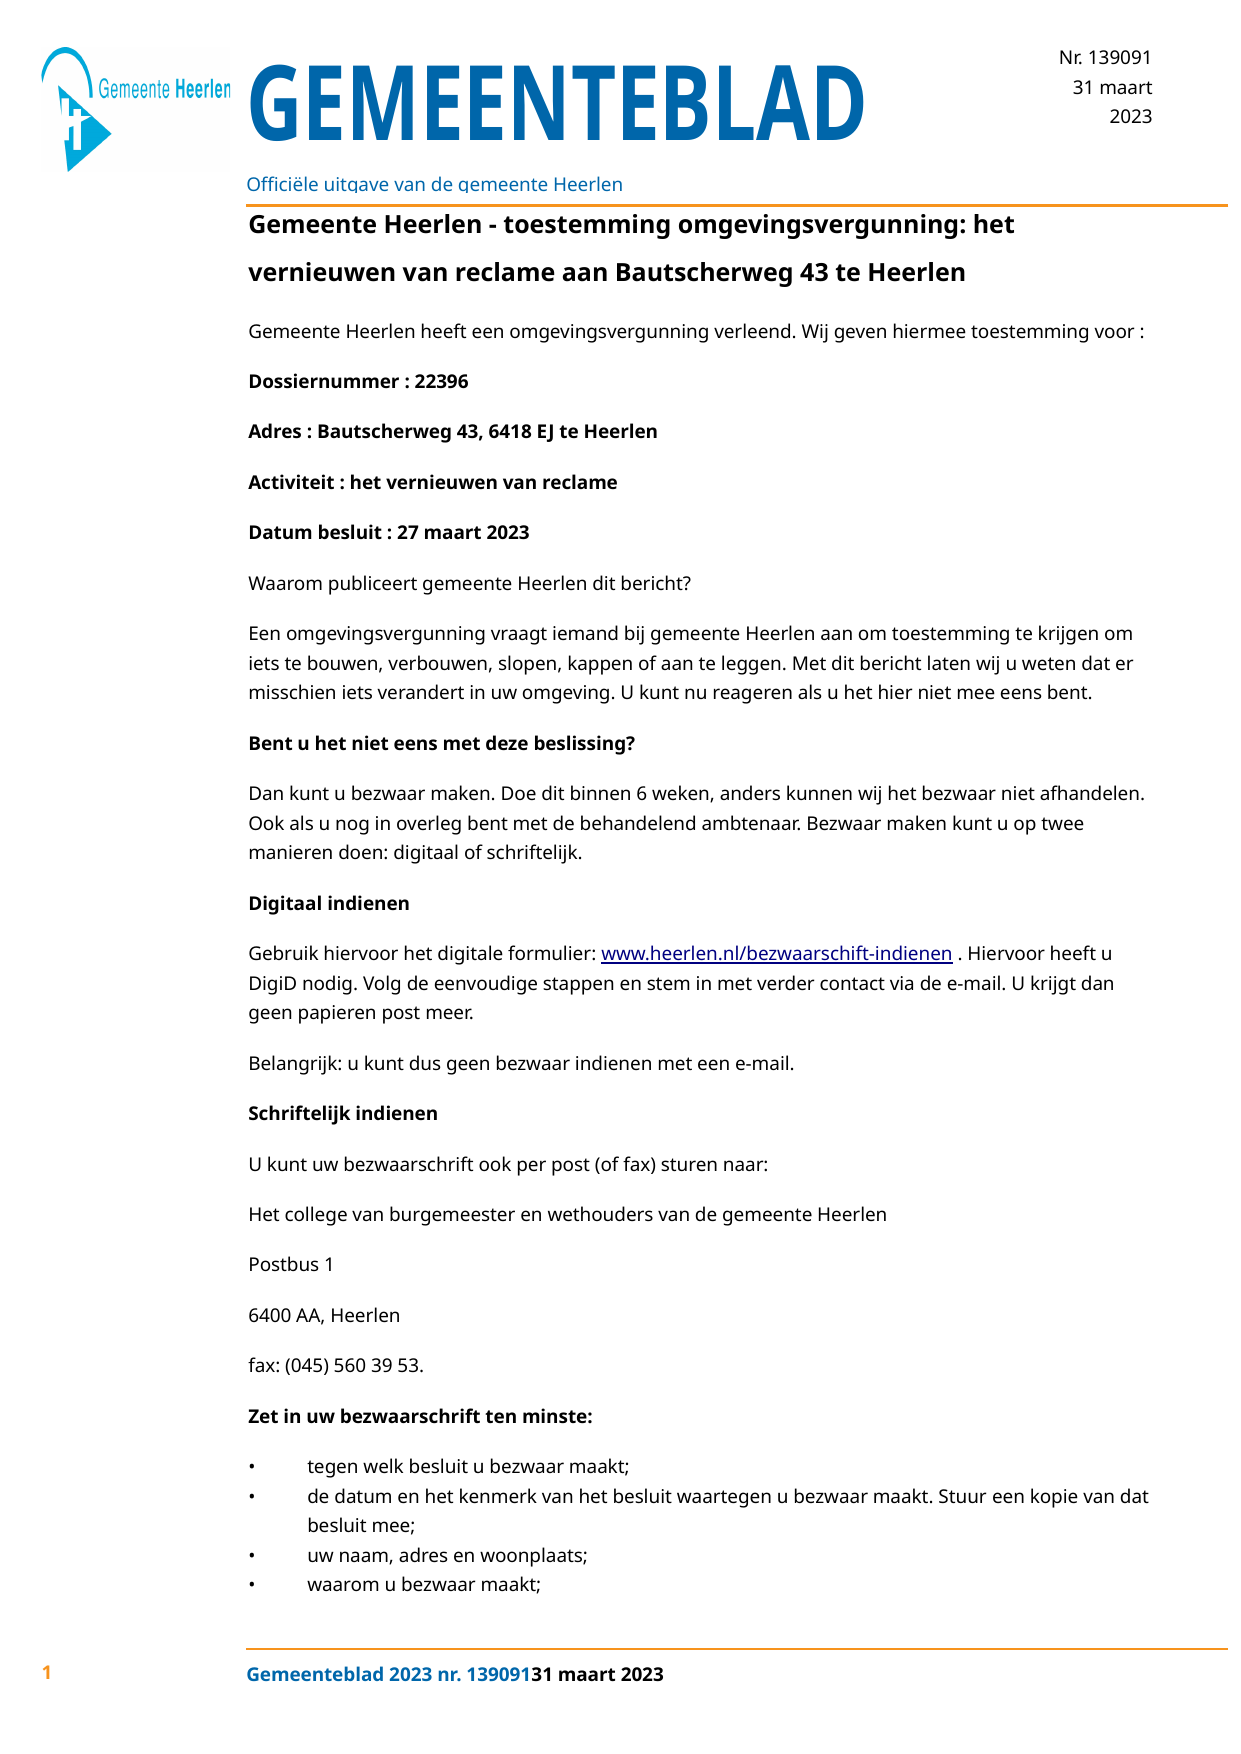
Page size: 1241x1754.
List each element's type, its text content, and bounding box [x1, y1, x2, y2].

text Het college van burgemeester en wethouders van de gemeente Heerlen [248, 1201, 1152, 1227]
text Datum besluit : 27 maart 2023 [248, 519, 1152, 545]
text Zet in uw bezwaarschrift ten minste: [248, 1403, 1152, 1429]
text Adres : Bautscherweg 43, 6418 EJ te Heerlen [248, 419, 1152, 444]
text fax: (045) 560 39 53. [248, 1352, 1152, 1378]
picture [41, 47, 59, 70]
text Waarom publiceert gemeente Heerlen dit bericht? [248, 570, 1152, 596]
list waarom u bezwaar maakt; [248, 1572, 1152, 1597]
text Postbus 1 [248, 1252, 1152, 1277]
text 6400 AA, Heerlen [248, 1302, 1152, 1328]
text Een omgevingsvergunning vraagt iemand bij gemeente Heerlen aan om toestemming te krijgen om iets te bouwen, verbouwen, slopen, kappen of aan te leggen. Met dit bericht laten wij u weten dat er misschien iets verandert in uw omgeving. U kunt nu reageren als u het hier niet mee eens bent. [248, 620, 1152, 705]
picture [41, 47, 231, 172]
text Schriftelijk indienen [248, 1100, 1152, 1126]
text Gebruik hiervoor het digitale formulier: www.heerlen.nl/bezwaarschift-indienen . Hiervoor heeft u DigiD nodig. Volg de eenvoudige stappen en stem in met verder contact via de e-mail. U krijgt dan geen papieren post meer. [248, 940, 1152, 1025]
text Gemeente Heerlen - toestemming omgevingsvergunning: het vernieuwen van reclame aan Bautscherweg 43 te Heerlen [248, 207, 1152, 288]
text Dossiernummer : 22396 [248, 368, 1152, 394]
list de datum en het kenmerk van het besluit waartegen u bezwaar maakt. Stuur een kopie van dat besluit mee; [248, 1483, 1152, 1538]
list tegen welk besluit u bezwaar maakt; [248, 1453, 1152, 1479]
text Dan kunt u bezwaar maken. Doe dit binnen 6 weken, anders kunnen wij het bezwaar niet afhandelen. Ook als u nog in overleg bent met de behandelend ambtenaar. Bezwaar maken kunt u op twee manieren doen: digitaal of schriftelijk. [248, 780, 1152, 865]
text Gemeente Heerlen heeft een omgevingsvergunning verleend. Wij geven hiermee toestemming voor : [248, 318, 1152, 344]
text Belangrijk: u kunt dus geen bezwaar indienen met een e-mail. [248, 1050, 1152, 1076]
text U kunt uw bezwaarschrift ook per post (of fax) sturen naar: [248, 1151, 1152, 1177]
text Bent u het niet eens met deze beslissing? [248, 730, 1152, 756]
text Activiteit : het vernieuwen van reclame [248, 469, 1152, 495]
list uw naam, adres en woonplaats; [248, 1542, 1152, 1568]
text Digitaal indienen [248, 890, 1152, 916]
